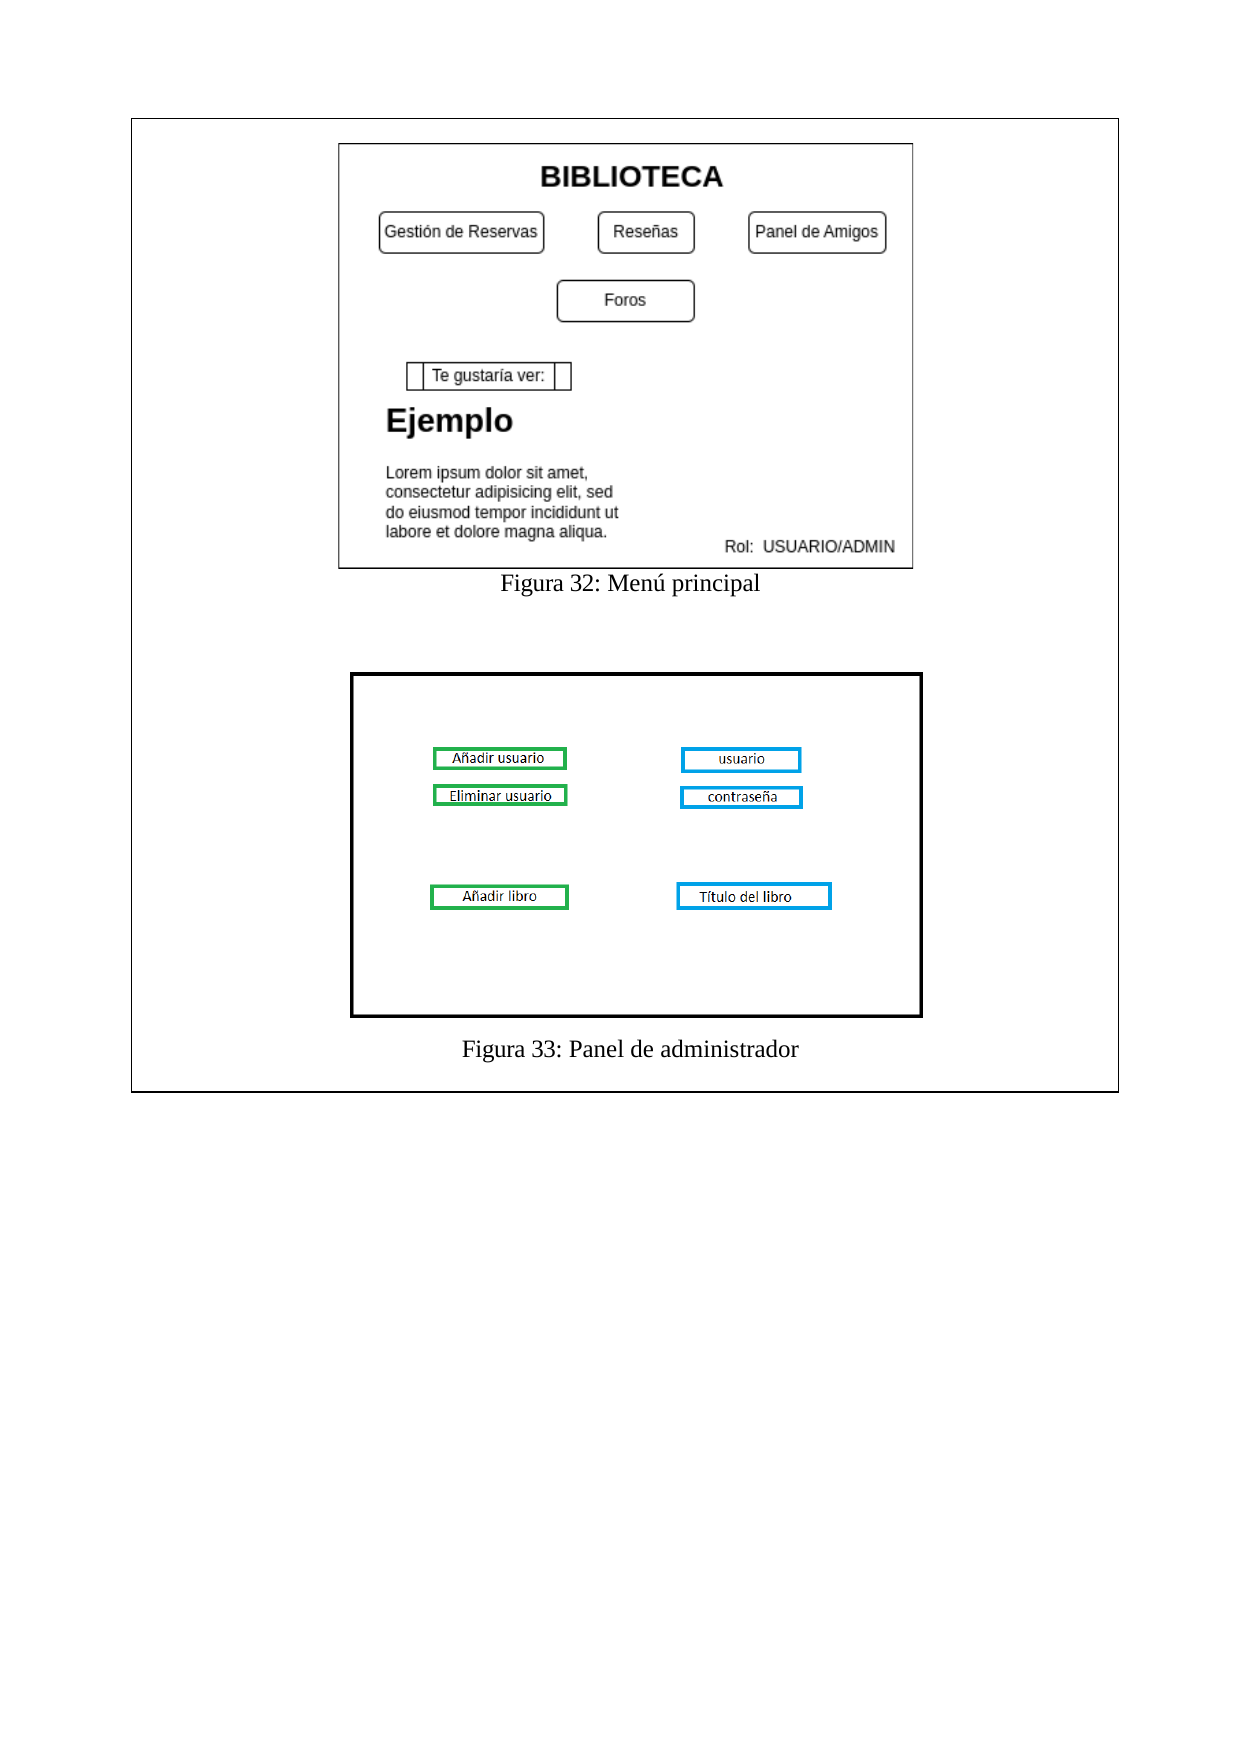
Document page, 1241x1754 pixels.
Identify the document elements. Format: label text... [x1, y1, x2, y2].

table_header Figura 32: Menú principal Figura 33: Panel de administrador [132, 119, 1118, 1091]
picture [338, 143, 914, 569]
